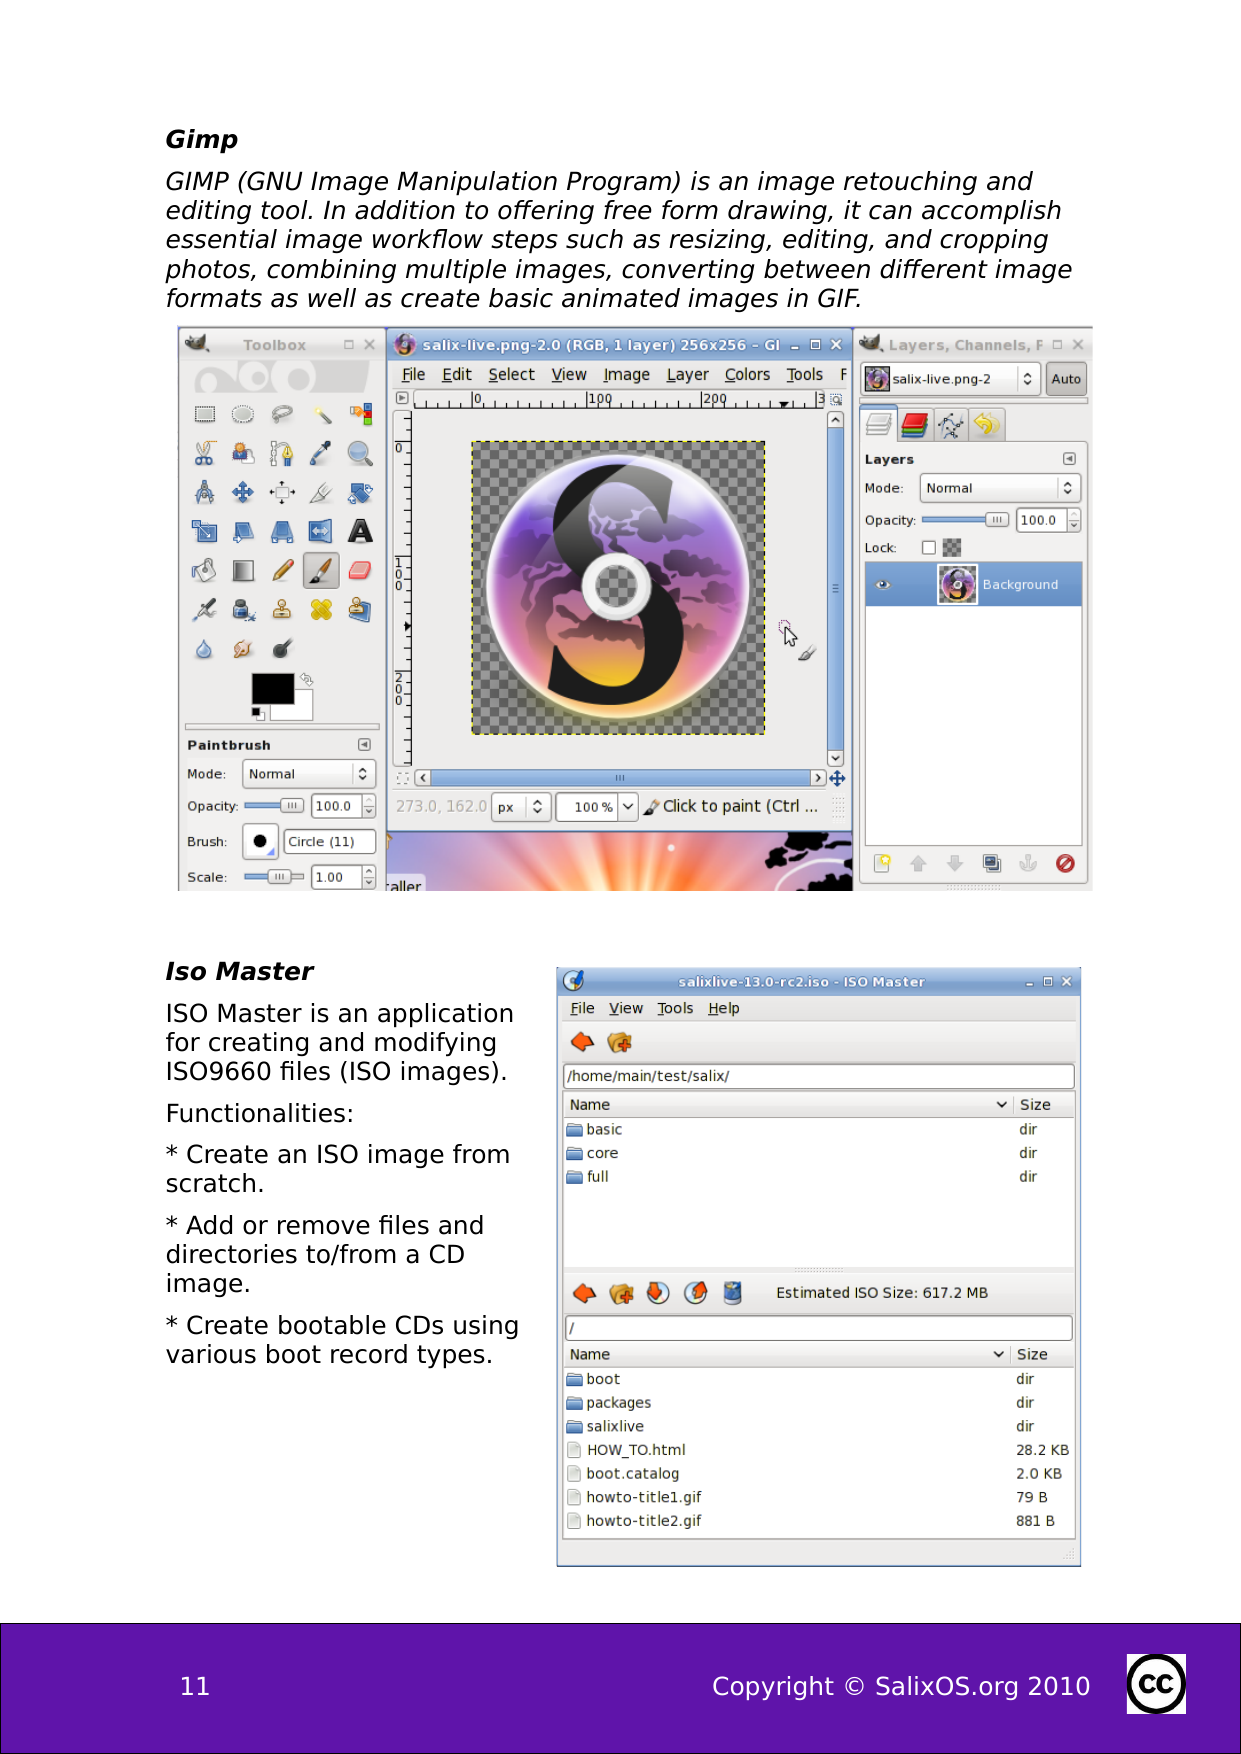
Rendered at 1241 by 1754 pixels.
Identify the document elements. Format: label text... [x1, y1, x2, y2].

subtitle Iso Master [165, 957, 1104, 986]
text * Create an ISO image from scratch. [165, 1141, 556, 1199]
subtitle Gimp [165, 126, 1104, 155]
text [1082, 999, 1104, 1086]
picture [1126, 1654, 1186, 1714]
text ISO Master is an application for creating and modifying ISO9660 files (ISO images). [165, 999, 556, 1086]
text [1082, 1141, 1104, 1199]
picture [177, 325, 1093, 891]
text [1082, 1099, 1104, 1128]
picture [556, 967, 1082, 1567]
text [1082, 1311, 1104, 1370]
text * Add or remove files and directories to/from a CD image. [165, 1211, 556, 1299]
text * Create bootable CDs using various boot record types. [165, 1311, 556, 1370]
text Functionalities: [165, 1099, 556, 1128]
text GIMP (GNU Image Manipulation Program) is an image retouching and editing tool. In addition to offering free form drawing, it can accomplish essential image workflow steps such as resizing, editing, and cropping photos, combining multiple images, converting between different image formats as well as create basic animated images in GIF. [165, 167, 1104, 313]
text [1082, 1211, 1104, 1299]
